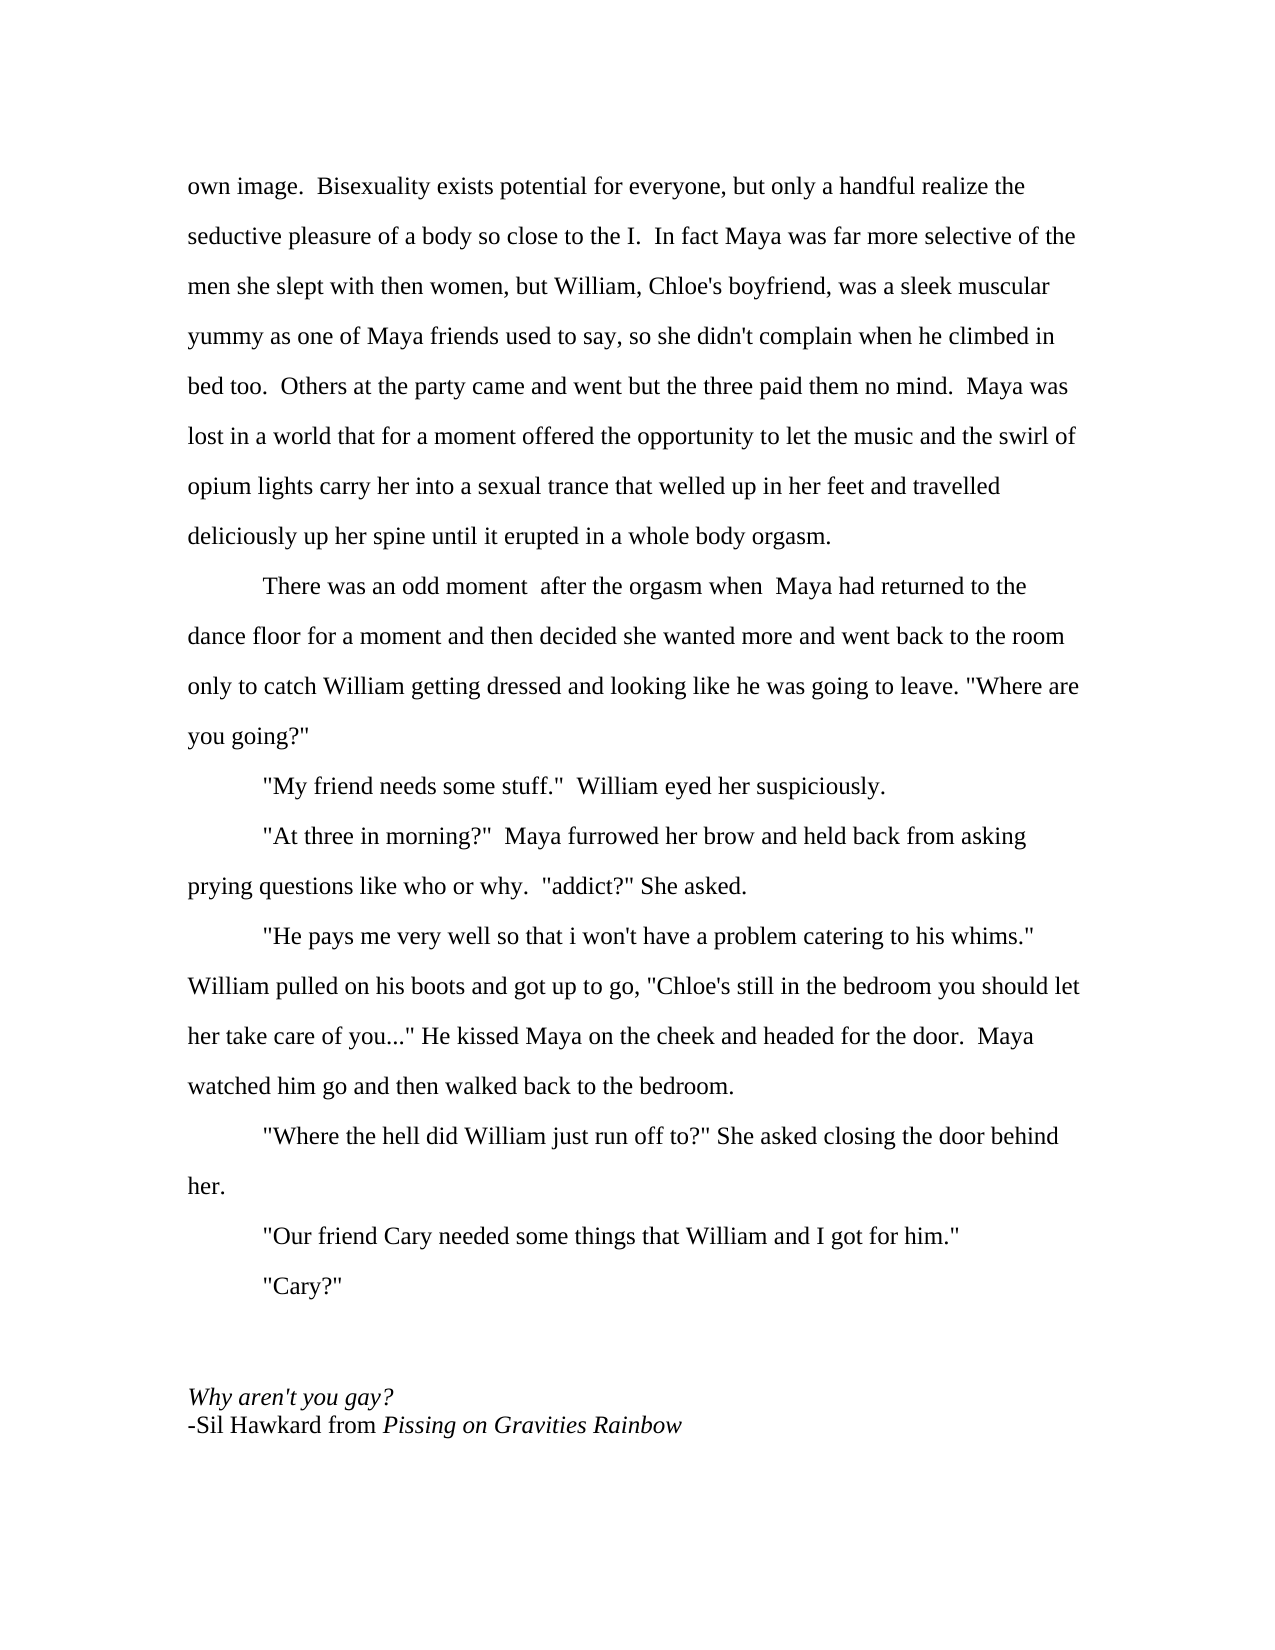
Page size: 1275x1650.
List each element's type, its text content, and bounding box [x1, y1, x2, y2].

text "Where the hell did William just run off to?" She asked closing the door behind her. [187, 1100, 1087, 1200]
text Why aren't you gay? [187, 1383, 1087, 1411]
text -Sil Hawkard from Pissing on Gravities Rainbow [187, 1411, 1087, 1438]
text "At three in morning?" Maya furrowed her brow and held back from asking prying questions like who or why. "addict?" She asked. [187, 800, 1087, 900]
text "He pays me very well so that i won't have a problem catering to his whims." William pulled on his boots and got up to go, "Chloe's still in the bedroom you should let her take care of you..." He kissed Maya on the cheek and headed for the door. Maya watched him go and then walked back to the bedroom. [187, 900, 1087, 1100]
text There was an odd moment after the orgasm when Maya had returned to the dance floor for a moment and then decided she wanted more and went back to the room only to catch William getting dressed and looking like he was going to leave. "Where are you going?" [187, 550, 1087, 750]
text "My friend needs some stuff." William eyed her suspiciously. [187, 750, 1087, 800]
text own image. Bisexuality exists potential for everyone, but only a handful realize the seductive pleasure of a body so close to the I. In fact Maya was far more selective of the men she slept with then women, but William, Chloe's boyfriend, was a sleek muscular yummy as one of Maya friends used to say, so she didn't complain when he climbed in bed too. Others at the party came and went but the three paid them no mind. Maya was lost in a world that for a moment offered the opportunity to let the music and the swirl of opium lights carry her into a sexual trance that welled up in her feet and travelled deliciously up her spine until it erupted in a whole body orgasm. [187, 150, 1087, 550]
text "Our friend Cary needed some things that William and I got for him." [187, 1200, 1087, 1250]
text "Cary?" [187, 1250, 1087, 1300]
